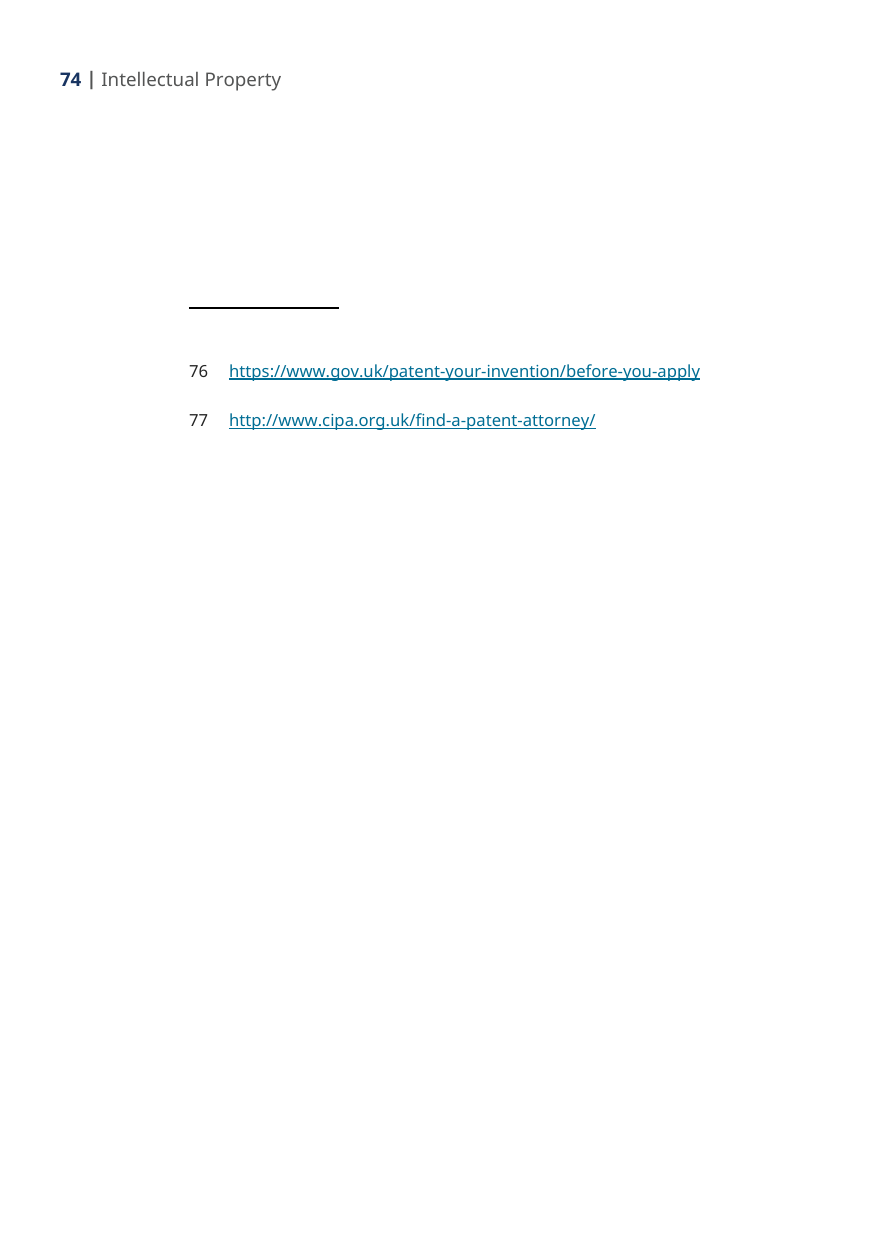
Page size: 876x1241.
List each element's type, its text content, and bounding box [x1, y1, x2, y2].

list https://www.gov.uk/patent-your-invention/before-you-apply [189, 359, 829, 382]
list http://www.cipa.org.uk/find-a-patent-attorney/ [189, 408, 829, 431]
